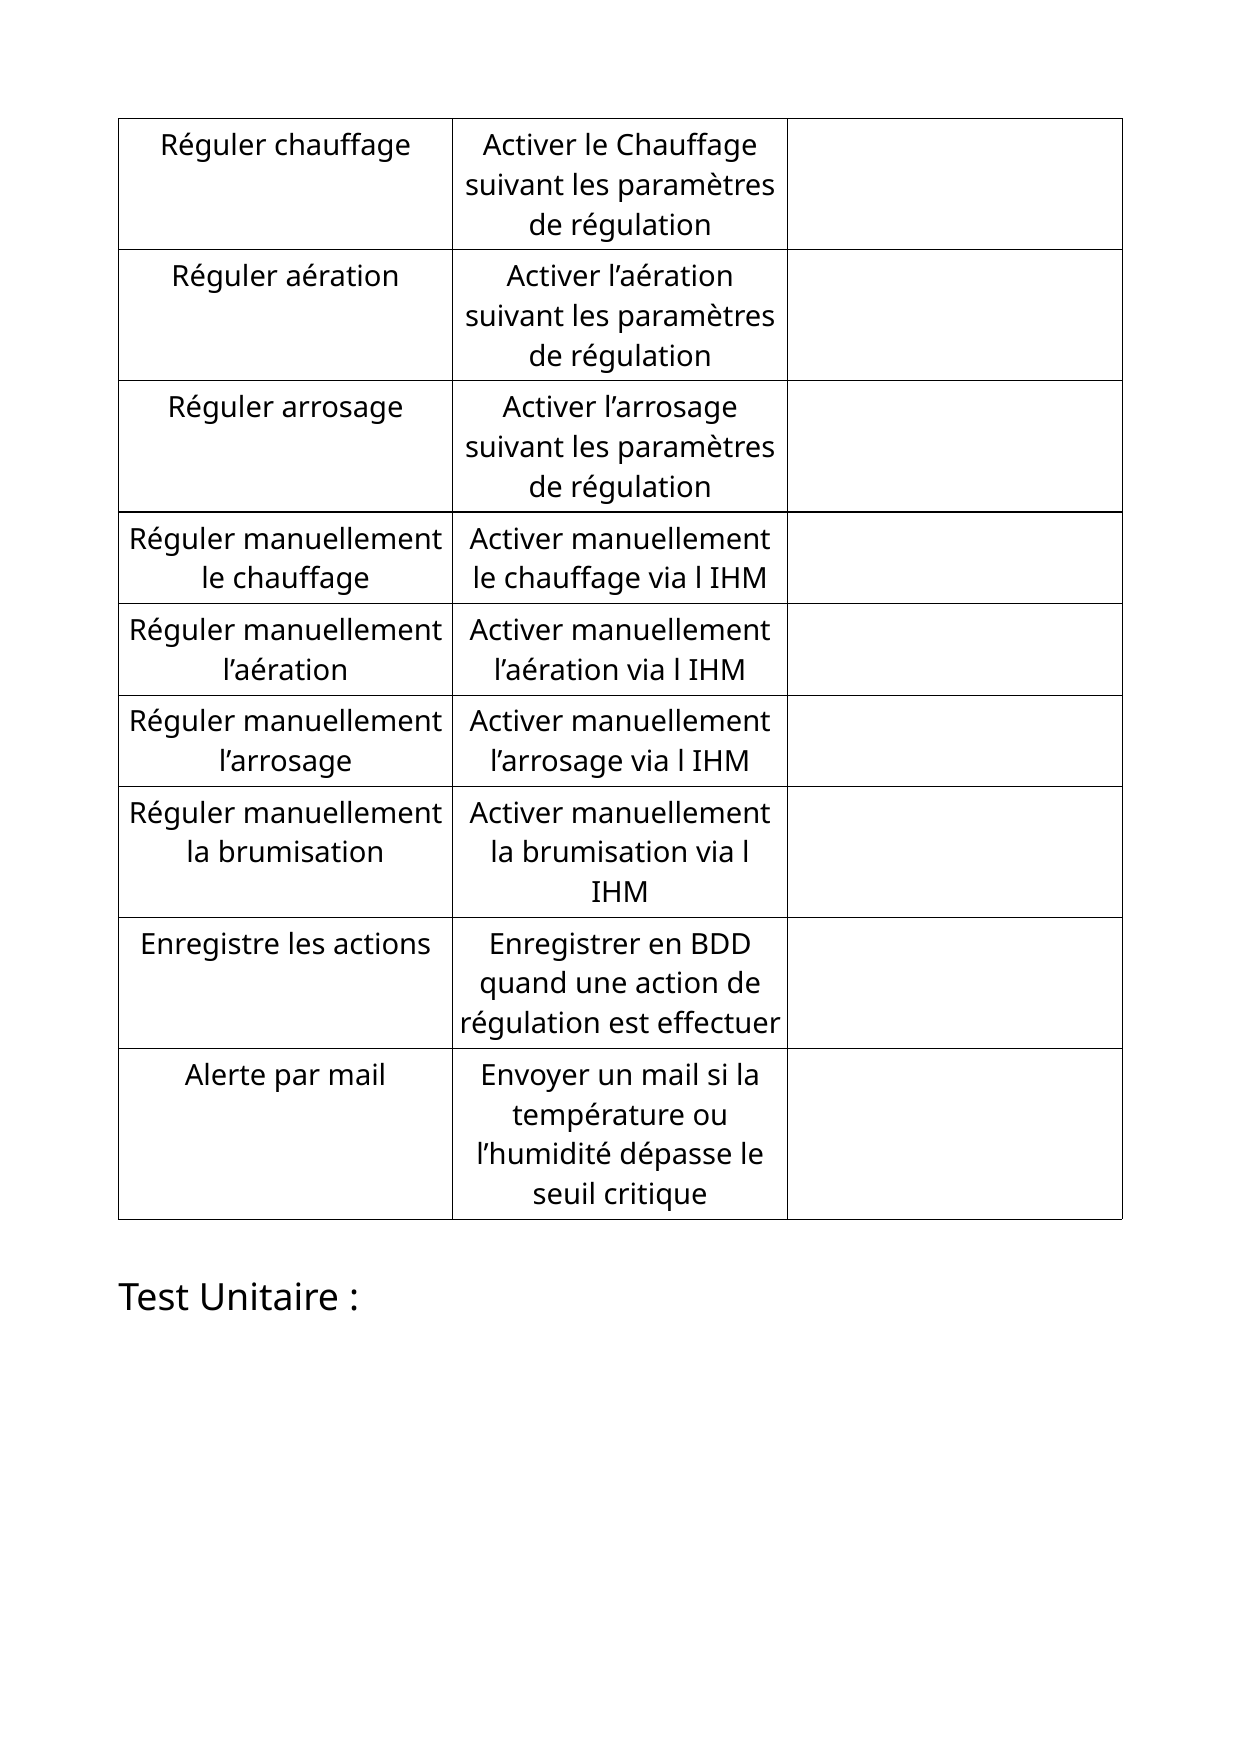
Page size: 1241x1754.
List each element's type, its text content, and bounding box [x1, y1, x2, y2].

table_cell [788, 381, 1122, 511]
table_cell Réguler aération [119, 250, 452, 380]
table_cell Activer manuellement l’aération via l IHM [453, 604, 787, 694]
table_cell [788, 119, 1122, 249]
table_cell Envoyer un mail si la température ou l’humidité dépasse le seuil critique [453, 1049, 787, 1219]
table_cell Réguler manuellement l’arrosage [119, 696, 452, 786]
table_cell Activer l’arrosage suivant les paramètres de régulation [453, 381, 787, 511]
table_cell Réguler arrosage [119, 381, 452, 511]
table_cell Réguler manuellement l’aération [119, 604, 452, 694]
table_cell Enregistre les actions [119, 918, 452, 1048]
table_cell [788, 787, 1122, 917]
table_cell Alerte par mail [119, 1049, 452, 1219]
table_cell Activer manuellement la brumisation via l IHM [453, 787, 787, 917]
table_cell Réguler chauffage [119, 119, 452, 249]
table_cell [788, 1049, 1122, 1219]
text Test Unitaire : [118, 1270, 1122, 1321]
table_header Réguler manuellement le chauffage [119, 513, 452, 603]
table_header [788, 513, 1122, 603]
table_header Activer manuellement le chauffage via l IHM [453, 513, 787, 603]
table_cell [788, 250, 1122, 380]
table_cell Enregistrer en BDD quand une action de régulation est effectuer [453, 918, 787, 1048]
table_cell [788, 918, 1122, 1048]
table_cell Activer manuellement l’arrosage via l IHM [453, 696, 787, 786]
table_cell Activer l’aération suivant les paramètres de régulation [453, 250, 787, 380]
table_cell Activer le Chauffage suivant les paramètres de régulation [453, 119, 787, 249]
table_cell [788, 604, 1122, 694]
table_cell Réguler manuellement la brumisation [119, 787, 452, 917]
table_cell [788, 696, 1122, 786]
